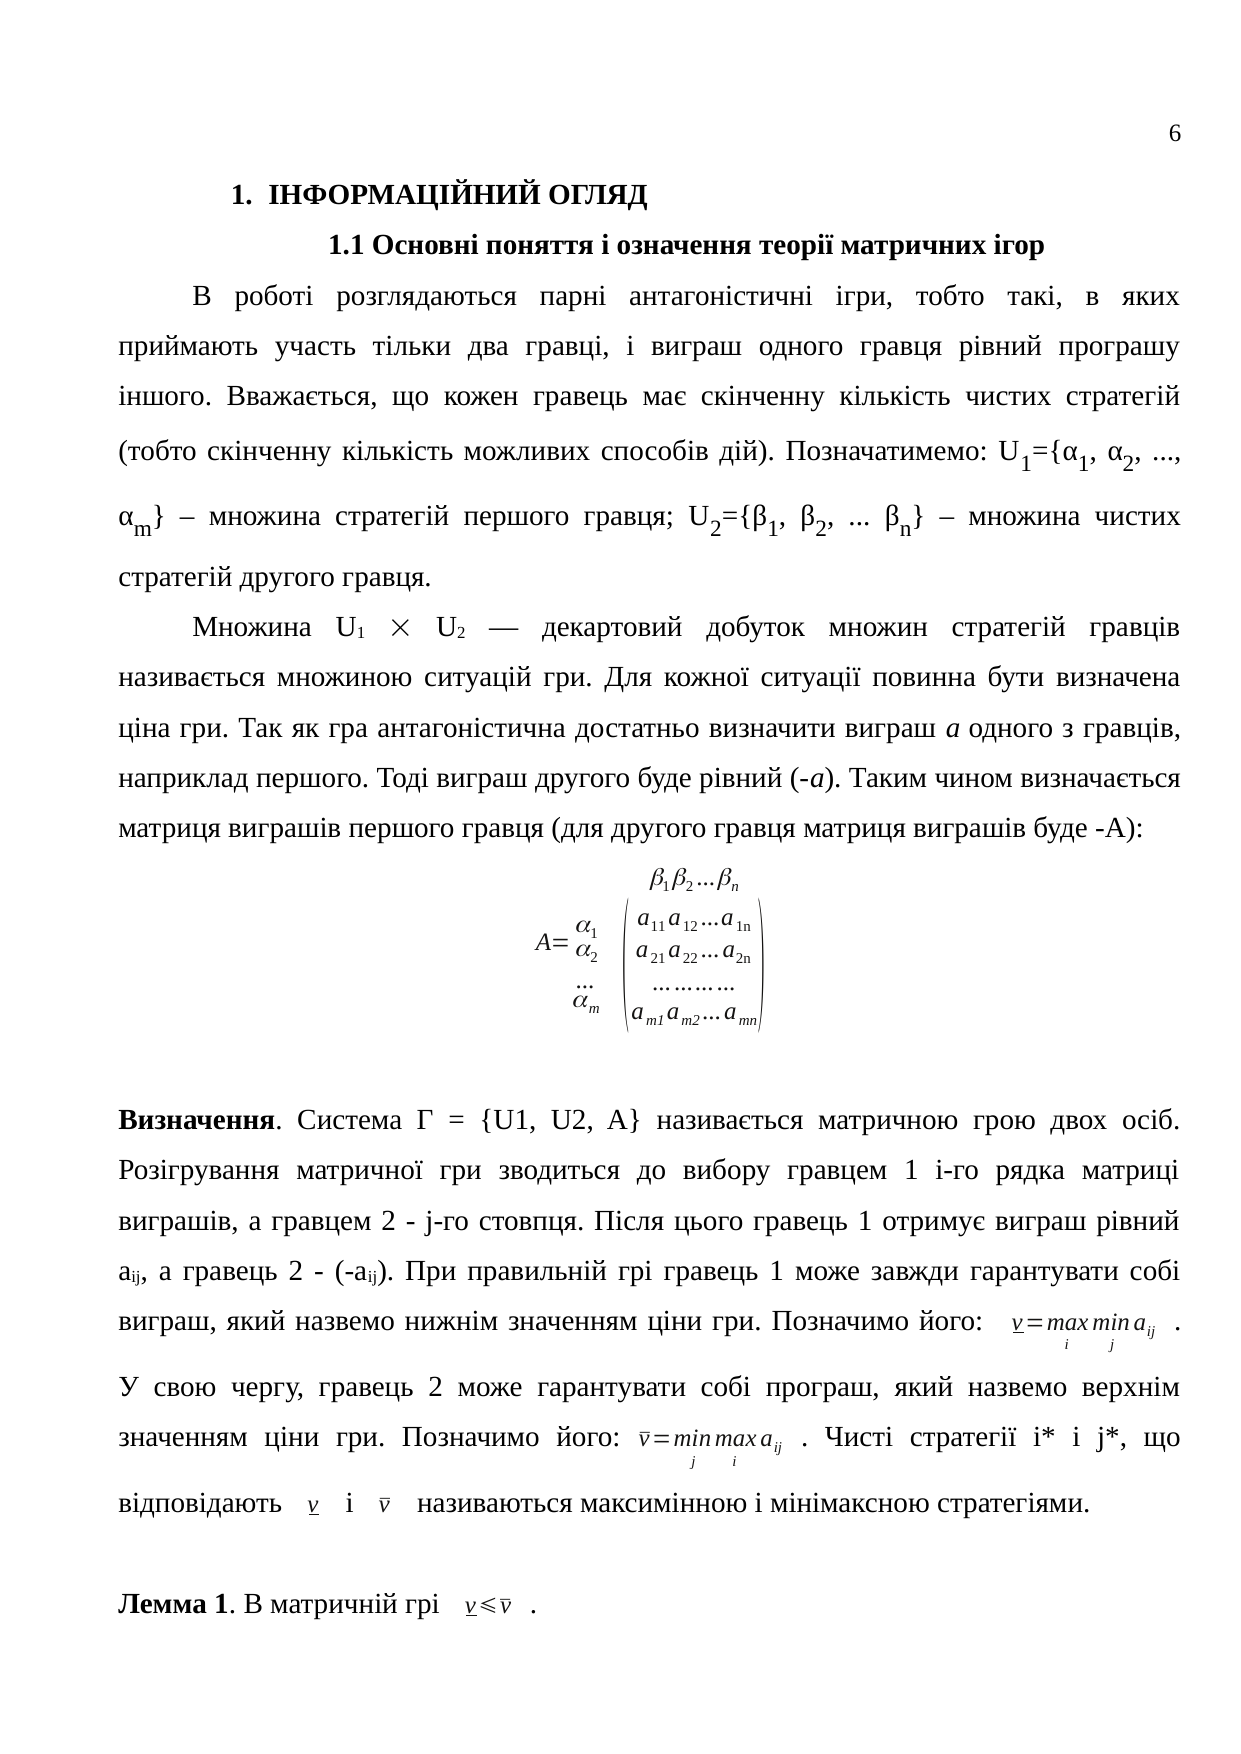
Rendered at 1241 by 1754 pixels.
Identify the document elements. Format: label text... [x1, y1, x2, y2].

list ІНФОРМАЦІЙНИЙ ОГЛЯД [231, 177, 1181, 211]
text Лемма 1. В матричній грі . [118, 1586, 1181, 1620]
text В роботі розглядаються парні антагоністичні ігри, тобто такі, в яких приймають участь тільки два гравці, і виграш одного гравця рівний програшу іншого. Вважається, що кожен гравець має скінченну кількість чистих стратегій (тобто скінченну кількість можливих способів дій). Позначатимемо: U1={α1, α2, ..., αm} – множина стратегій першого гравця; U2={β1, β2, ... βn} – множина чистих стратегій другого гравця. [118, 278, 1181, 592]
text Визначення. Система Г = {U1, U2, A} називається матричною грою двох осіб. Розігрування матричної гри зводиться до вибору гравцем 1 i-го рядка матриці виграшів, а гравцем 2 - j-го стовпця. Після цього гравець 1 отримує виграш рівний аij, а гравець 2 - (-аij). При правильній грі гравець 1 може завжди гарантувати собі виграш, який назвемо нижнім значенням ціни гри. Позначимо його: . У свою чергу, гравець 2 може гарантувати собі програш, який назвемо верхнім значенням ціни гри. Позначимо його:. Чисті стратегії i* і j*, що відповідають і називаються максимінною і мінімаксною стратегіями. [118, 1102, 1181, 1519]
text 1.1 Основні поняття і означення теорії матричних ігор [118, 227, 1181, 261]
text Множина U1 × U2 — декартовий добуток множин стратегій гравців називається множиною ситуацій гри. Для кожної ситуації повинна бути визначена ціна гри. Так як гра антагоністична достатньо визначити виграш а одного з гравців, наприклад першого. Тоді виграш другого буде рівний (-а). Таким чином визначається матриця виграшів першого гравця (для другого гравця матриця виграшів буде -А): [118, 609, 1181, 844]
